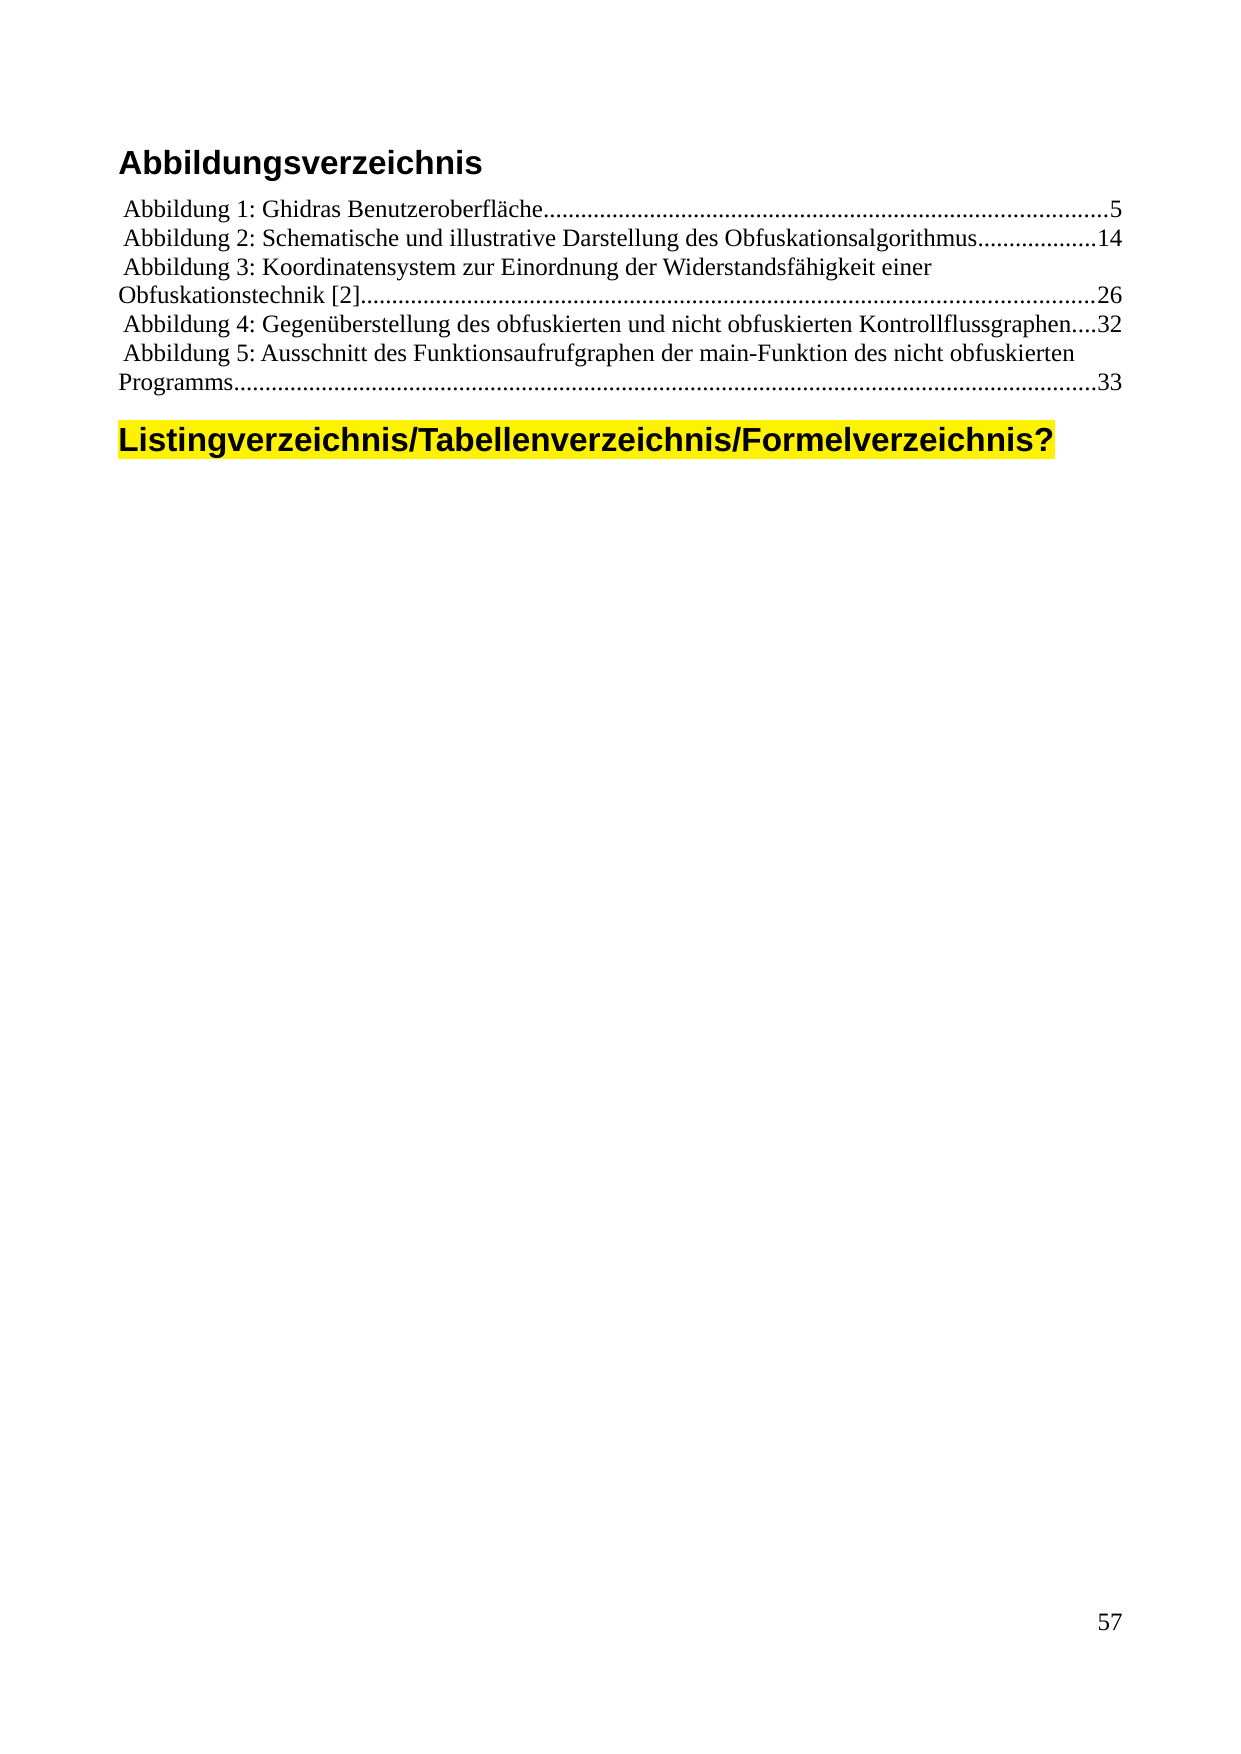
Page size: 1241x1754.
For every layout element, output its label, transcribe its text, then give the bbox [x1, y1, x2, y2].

text Abbildung 1: Ghidras Benutzeroberfläche 5 [118, 194, 1122, 223]
subtitle Listingverzeichnis/Tabellenverzeichnis/Formelverzeichnis? [118, 420, 1122, 459]
text Abbildung 4: Gegenüberstellung des obfuskierten und nicht obfuskierten Kontrollflussgraphen 32 [118, 309, 1122, 338]
subtitle Abbildungsverzeichnis [118, 143, 1122, 182]
text Abbildung 5: Ausschnitt des Funktionsaufrufgraphen der main-Funktion des nicht obfuskierten Programms 33 [118, 338, 1122, 395]
text Abbildung 2: Schematische und illustrative Darstellung des Obfuskationsalgorithmus 14 [118, 223, 1122, 252]
text Abbildung 3: Koordinatensystem zur Einordnung der Widerstandsfähigkeit einer Obfuskationstechnik [2] 26 [118, 252, 1122, 309]
